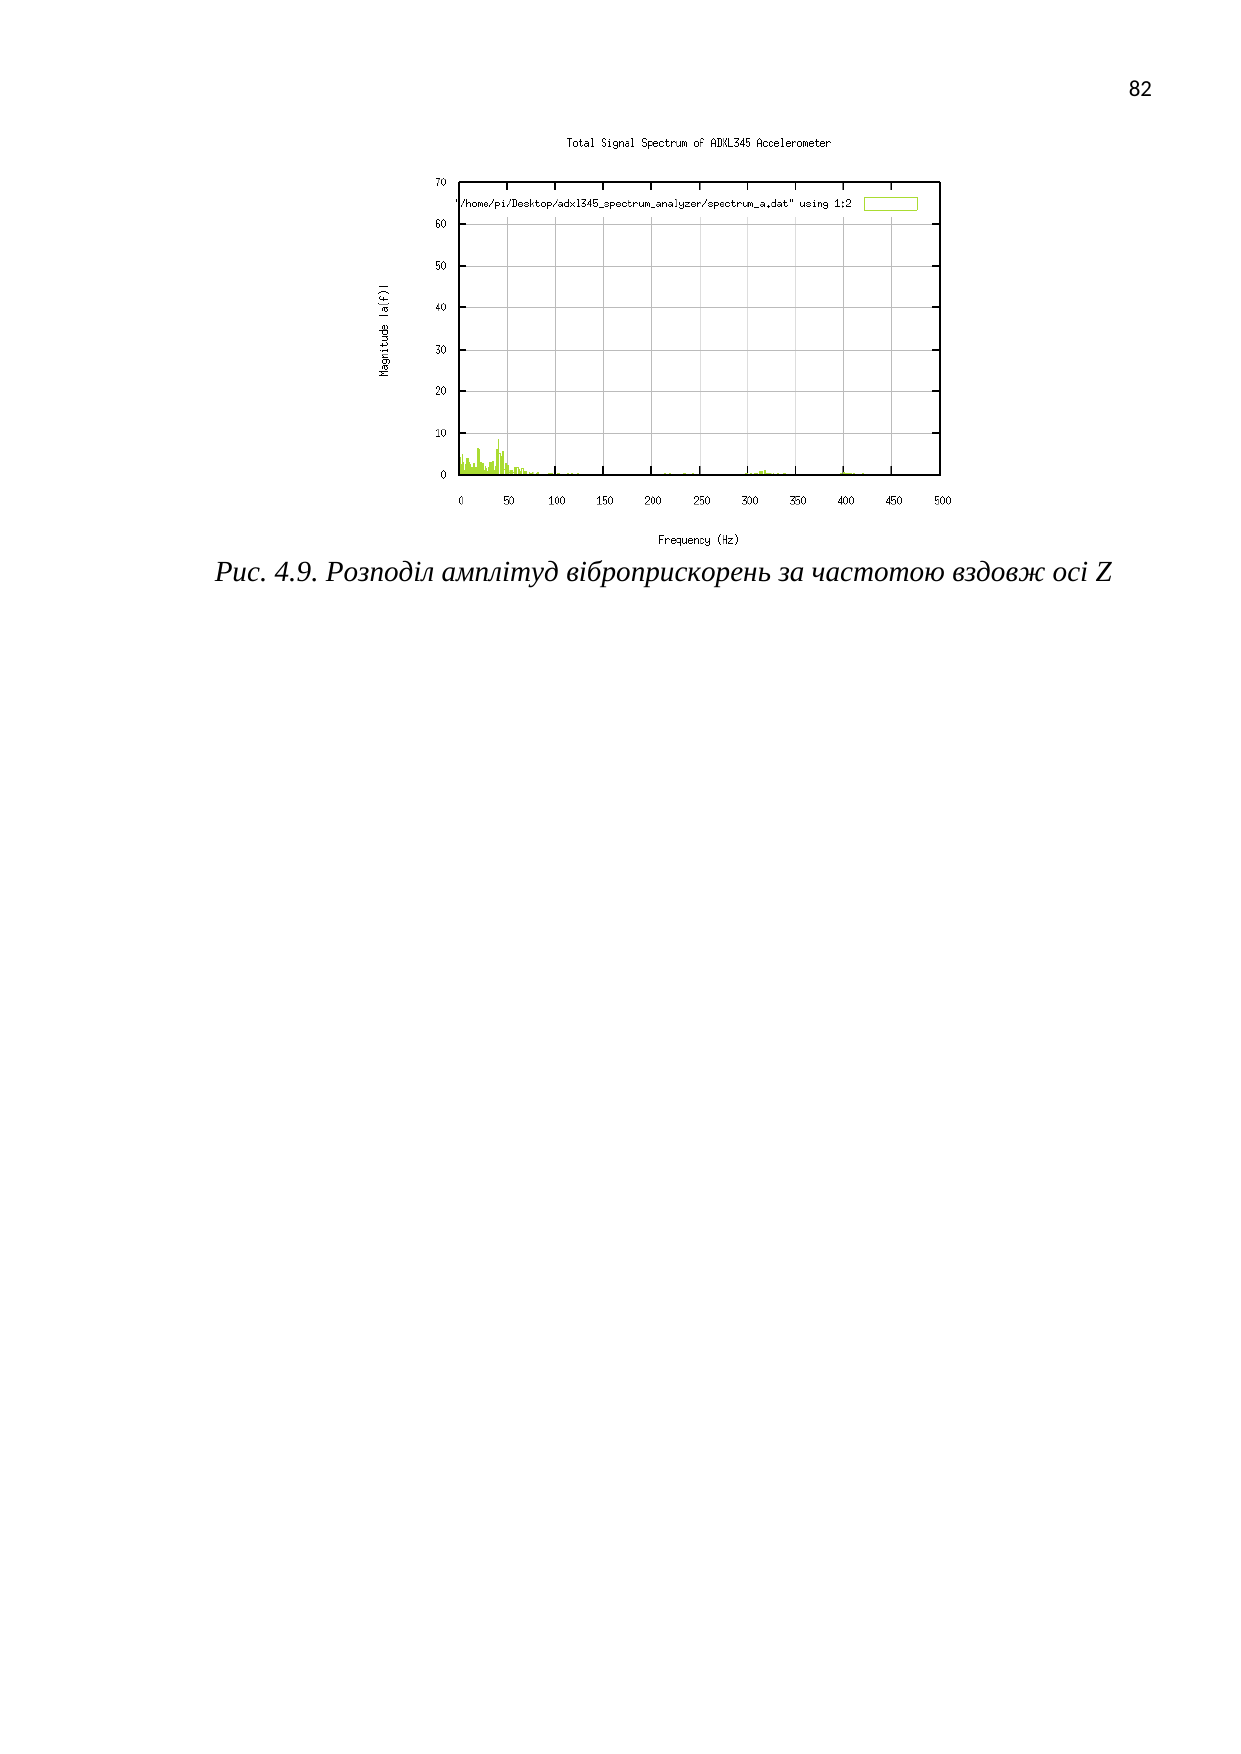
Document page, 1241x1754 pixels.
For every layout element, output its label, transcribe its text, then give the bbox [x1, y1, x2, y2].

picture [367, 130, 962, 555]
text Рис. 4.9. Розподіл амплітуд віброприскорень за частотою вздовж осі Z [177, 554, 1152, 588]
